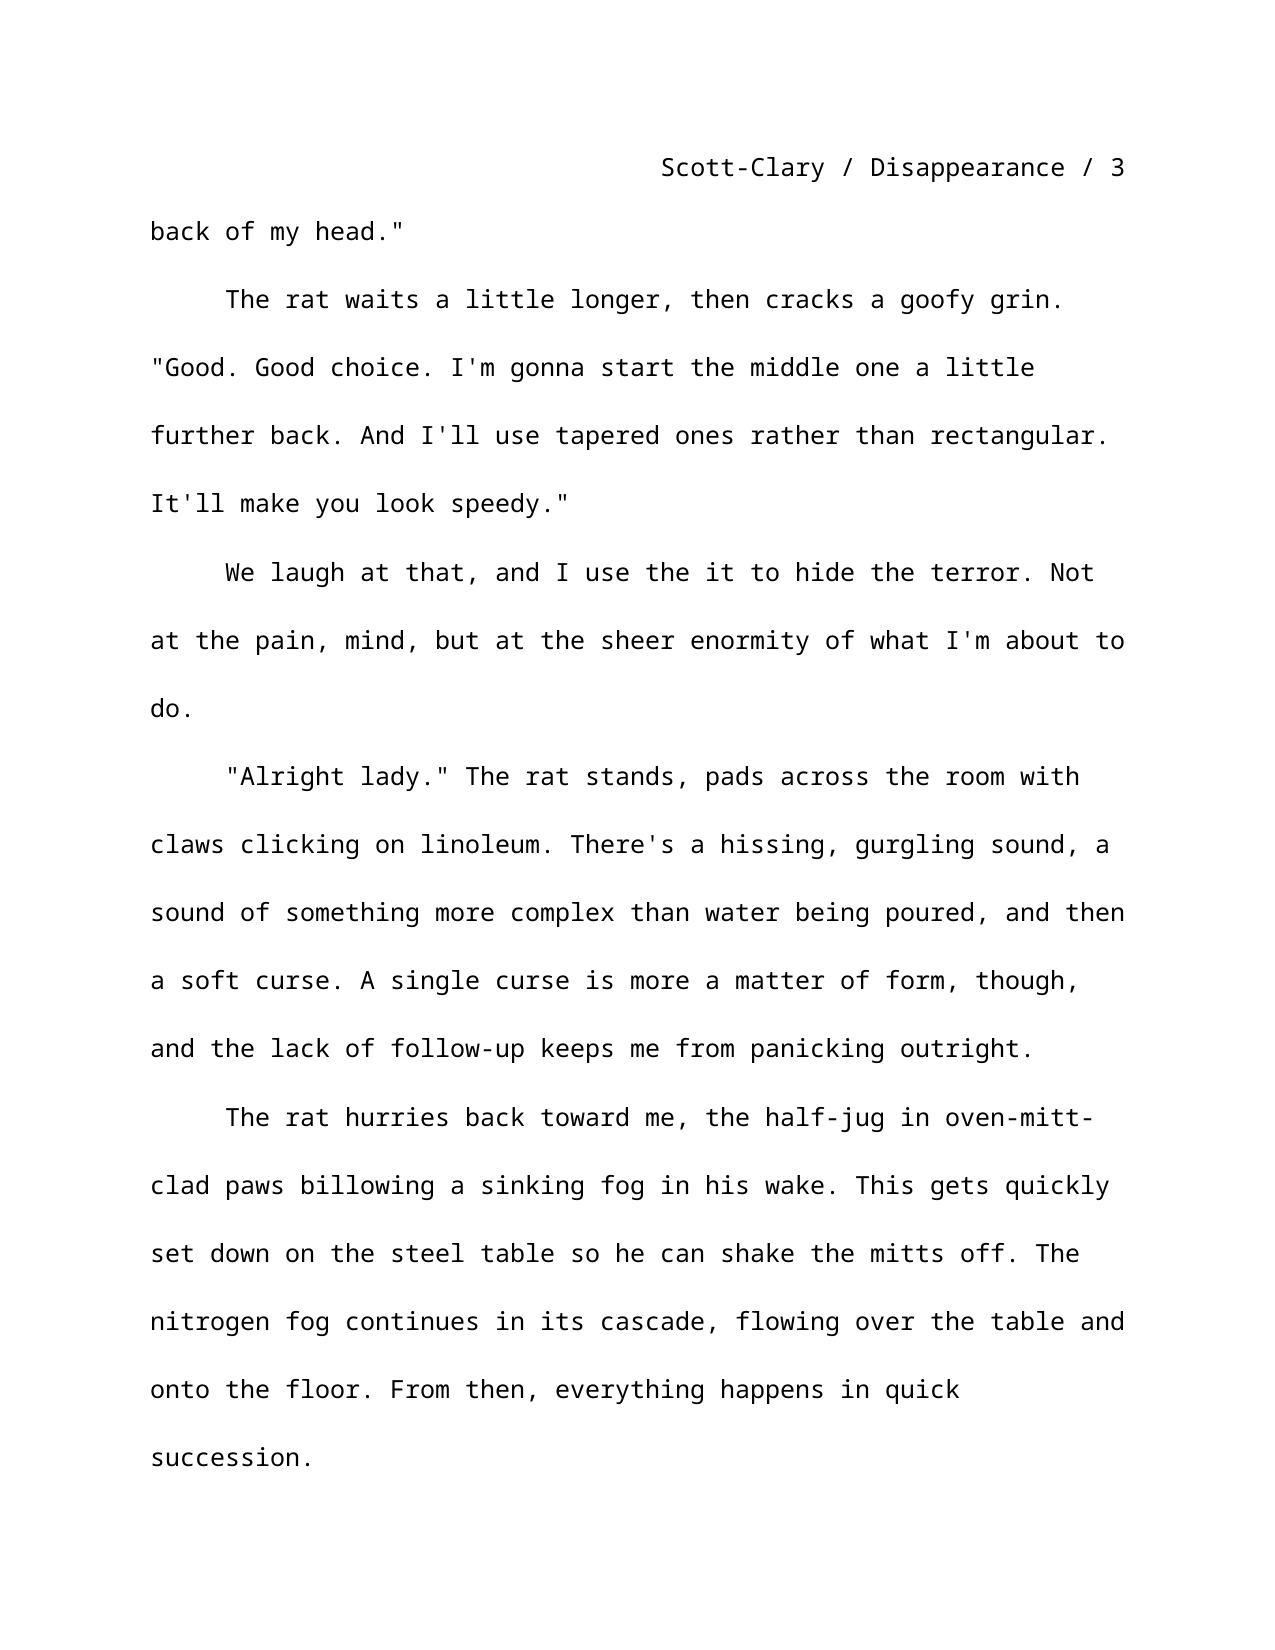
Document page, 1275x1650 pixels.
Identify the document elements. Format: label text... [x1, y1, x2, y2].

text The rat waits a little longer, then cracks a goofy grin. "Good. Good choice. I'm gonna start the middle one a little further back. And I'll use tapered ones rather than rectangular. It'll make you look speedy." [150, 282, 1125, 520]
text back of my head." [150, 213, 1125, 248]
text "Alright lady." The rat stands, pads across the room with claws clicking on linoleum. There's a hissing, gurgling sound, a sound of something more complex than water being poured, and then a soft curse. A single curse is more a matter of form, though, and the lack of follow-up keeps me from panicking outright. [150, 758, 1125, 1065]
text We laugh at that, and I use the it to hide the terror. Not at the pain, mind, but at the sheer enormity of what I'm about to do. [150, 554, 1125, 724]
text The rat hurries back toward me, the half-jug in oven-mitt-clad paws billowing a sinking fog in his wake. This gets quickly set down on the steel table so he can shake the mitts off. The nitrogen fog continues in its cascade, flowing over the table and onto the floor. From then, everything happens in quick succession. [150, 1099, 1125, 1474]
